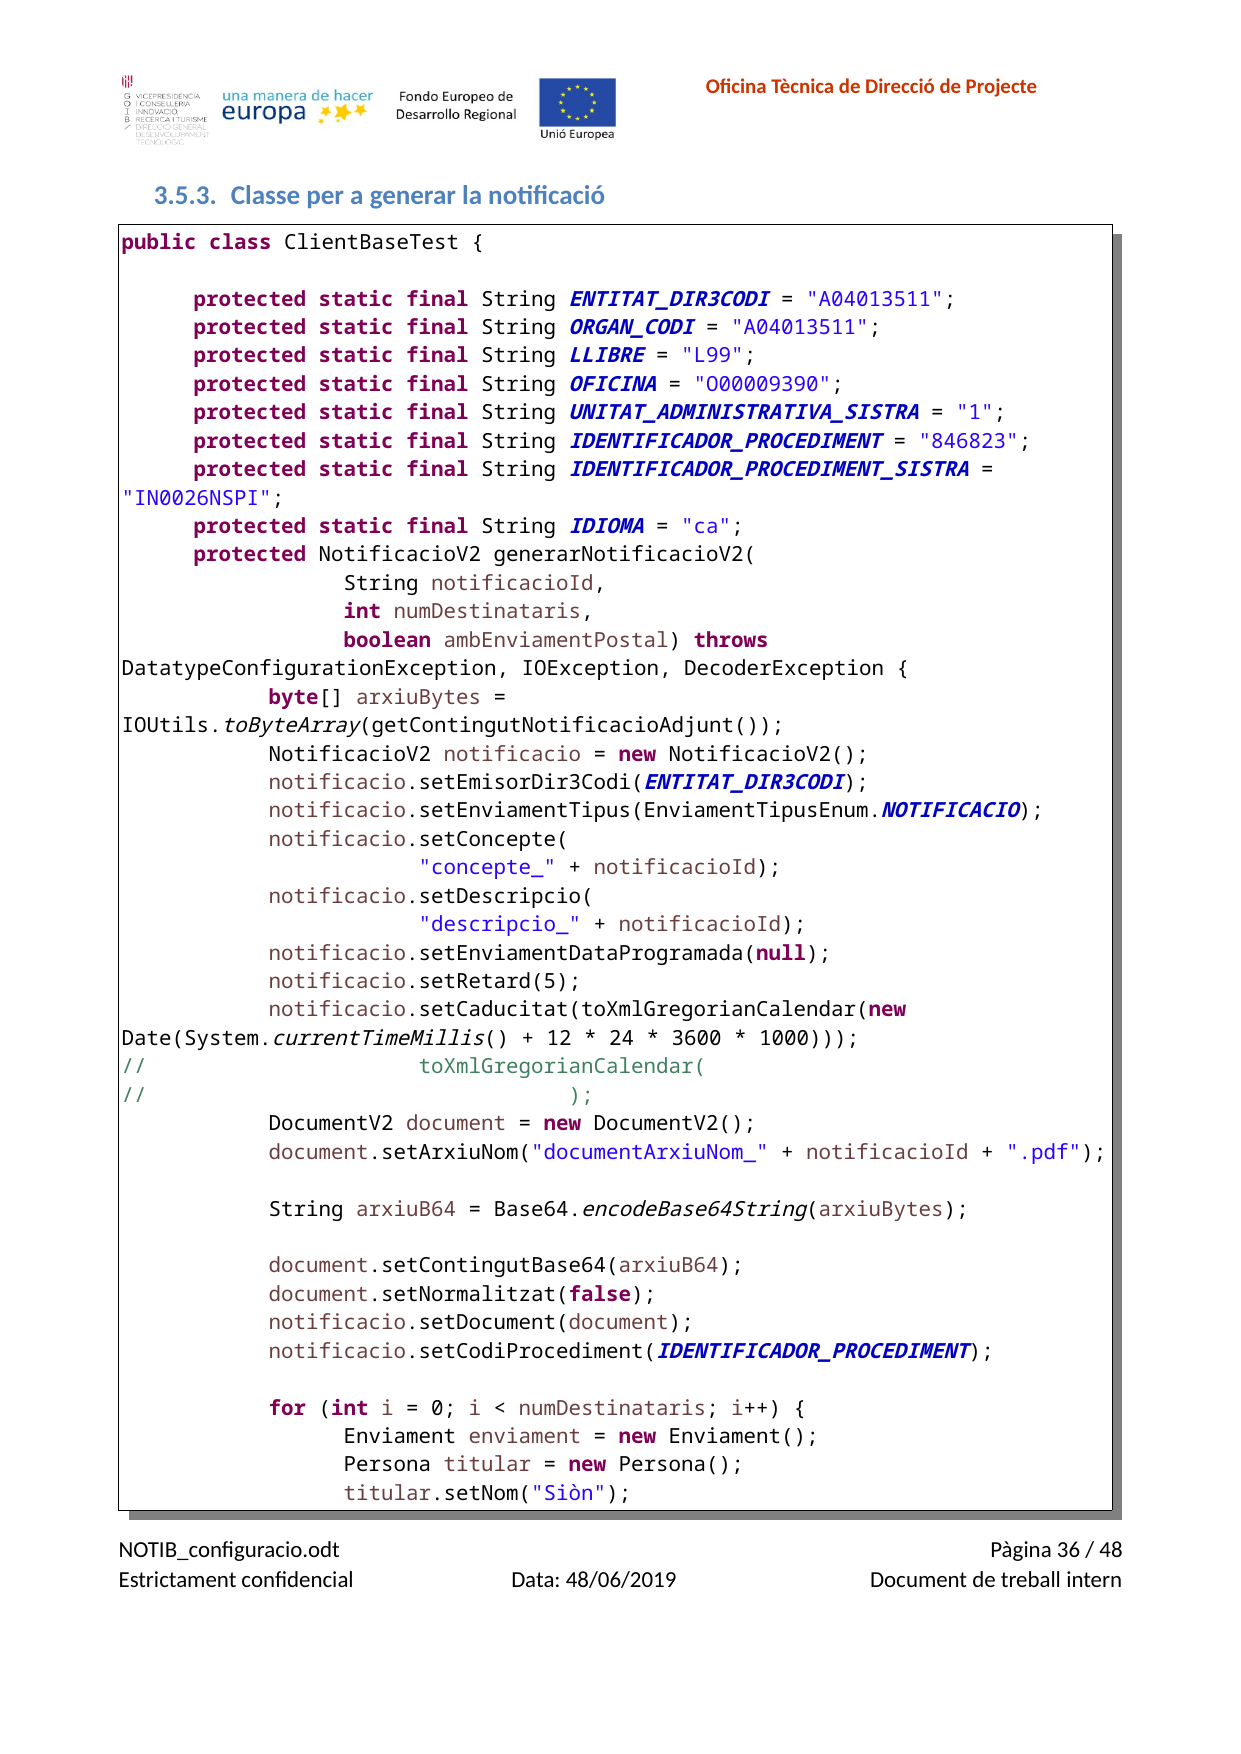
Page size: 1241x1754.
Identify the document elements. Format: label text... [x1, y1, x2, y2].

text String notificacioId, [119, 565, 1112, 593]
text notificacio.setDocument(document); [119, 1304, 1112, 1333]
text protected static final String OFICINA = "O00009390"; [119, 366, 1112, 394]
text notificacio.setEnviamentDataProgramada(null); [119, 935, 1112, 963]
text protected static final String ENTITAT_DIR3CODI = "A04013511"; [119, 281, 1112, 309]
text titular.setNom("Siòn"); [119, 1475, 1112, 1509]
text DocumentV2 document = new DocumentV2(); [119, 1105, 1112, 1134]
picture [219, 73, 621, 147]
text boolean ambEnviamentPostal) throws DatatypeConfigurationException, IOException, DecoderException { [119, 622, 1112, 679]
text document.setContingutBase64(arxiuB64); [119, 1247, 1112, 1276]
text // ); [119, 1077, 1112, 1105]
text protected static final String IDENTIFICADOR_PROCEDIMENT = "846823"; [119, 423, 1112, 451]
text notificacio.setCaducitat(toXmlGregorianCalendar(new Date(System.currentTimeMillis() + 12 * 24 * 3600 * 1000))); [119, 992, 1112, 1048]
picture [118, 73, 213, 147]
text notificacio.setConcepte( [119, 821, 1112, 849]
text public class ClientBaseTest { [119, 225, 1112, 255]
text protected static final String IDENTIFICADOR_PROCEDIMENT_SISTRA = "IN0026NSPI"; [119, 451, 1112, 508]
text int numDestinataris, [119, 593, 1112, 622]
text protected static final String IDIOMA = "ca"; [119, 508, 1112, 537]
text protected static final String UNITAT_ADMINISTRATIVA_SISTRA = "1"; [119, 394, 1112, 423]
text notificacio.setEnviamentTipus(EnviamentTipusEnum.NOTIFICACIO); [119, 792, 1112, 821]
text String arxiuB64 = Base64.encodeBase64String(arxiuBytes); [119, 1191, 1112, 1222]
text protected NotificacioV2 generarNotificacioV2( [119, 537, 1112, 565]
text "concepte_" + notificacioId); [119, 849, 1112, 878]
text protected static final String LLIBRE = "L99"; [119, 337, 1112, 366]
text Enviament enviament = new Enviament(); [119, 1418, 1112, 1447]
text // toXmlGregorianCalendar( [119, 1048, 1112, 1077]
text notificacio.setDescripcio( [119, 878, 1112, 906]
text byte[] arxiuBytes = IOUtils.toByteArray(getContingutNotificacioAdjunt()); [119, 679, 1112, 736]
text NotificacioV2 notificacio = new NotificacioV2(); [119, 736, 1112, 764]
text "descripcio_" + notificacioId); [119, 906, 1112, 935]
text notificacio.setEmisorDir3Codi(ENTITAT_DIR3CODI); [119, 764, 1112, 792]
text document.setArxiuNom("documentArxiuNom_" + notificacioId + ".pdf"); [119, 1134, 1112, 1165]
text document.setNormalitzat(false); [119, 1276, 1112, 1304]
text protected static final String ORGAN_CODI = "A04013511"; [119, 309, 1112, 337]
text notificacio.setRetard(5); [119, 963, 1112, 992]
subtitle Classe per a generar la notificació [154, 178, 1122, 211]
text notificacio.setCodiProcediment(IDENTIFICADOR_PROCEDIMENT); [119, 1333, 1112, 1364]
text Persona titular = new Persona(); [119, 1447, 1112, 1475]
text for (int i = 0; i < numDestinataris; i++) { [119, 1390, 1112, 1418]
